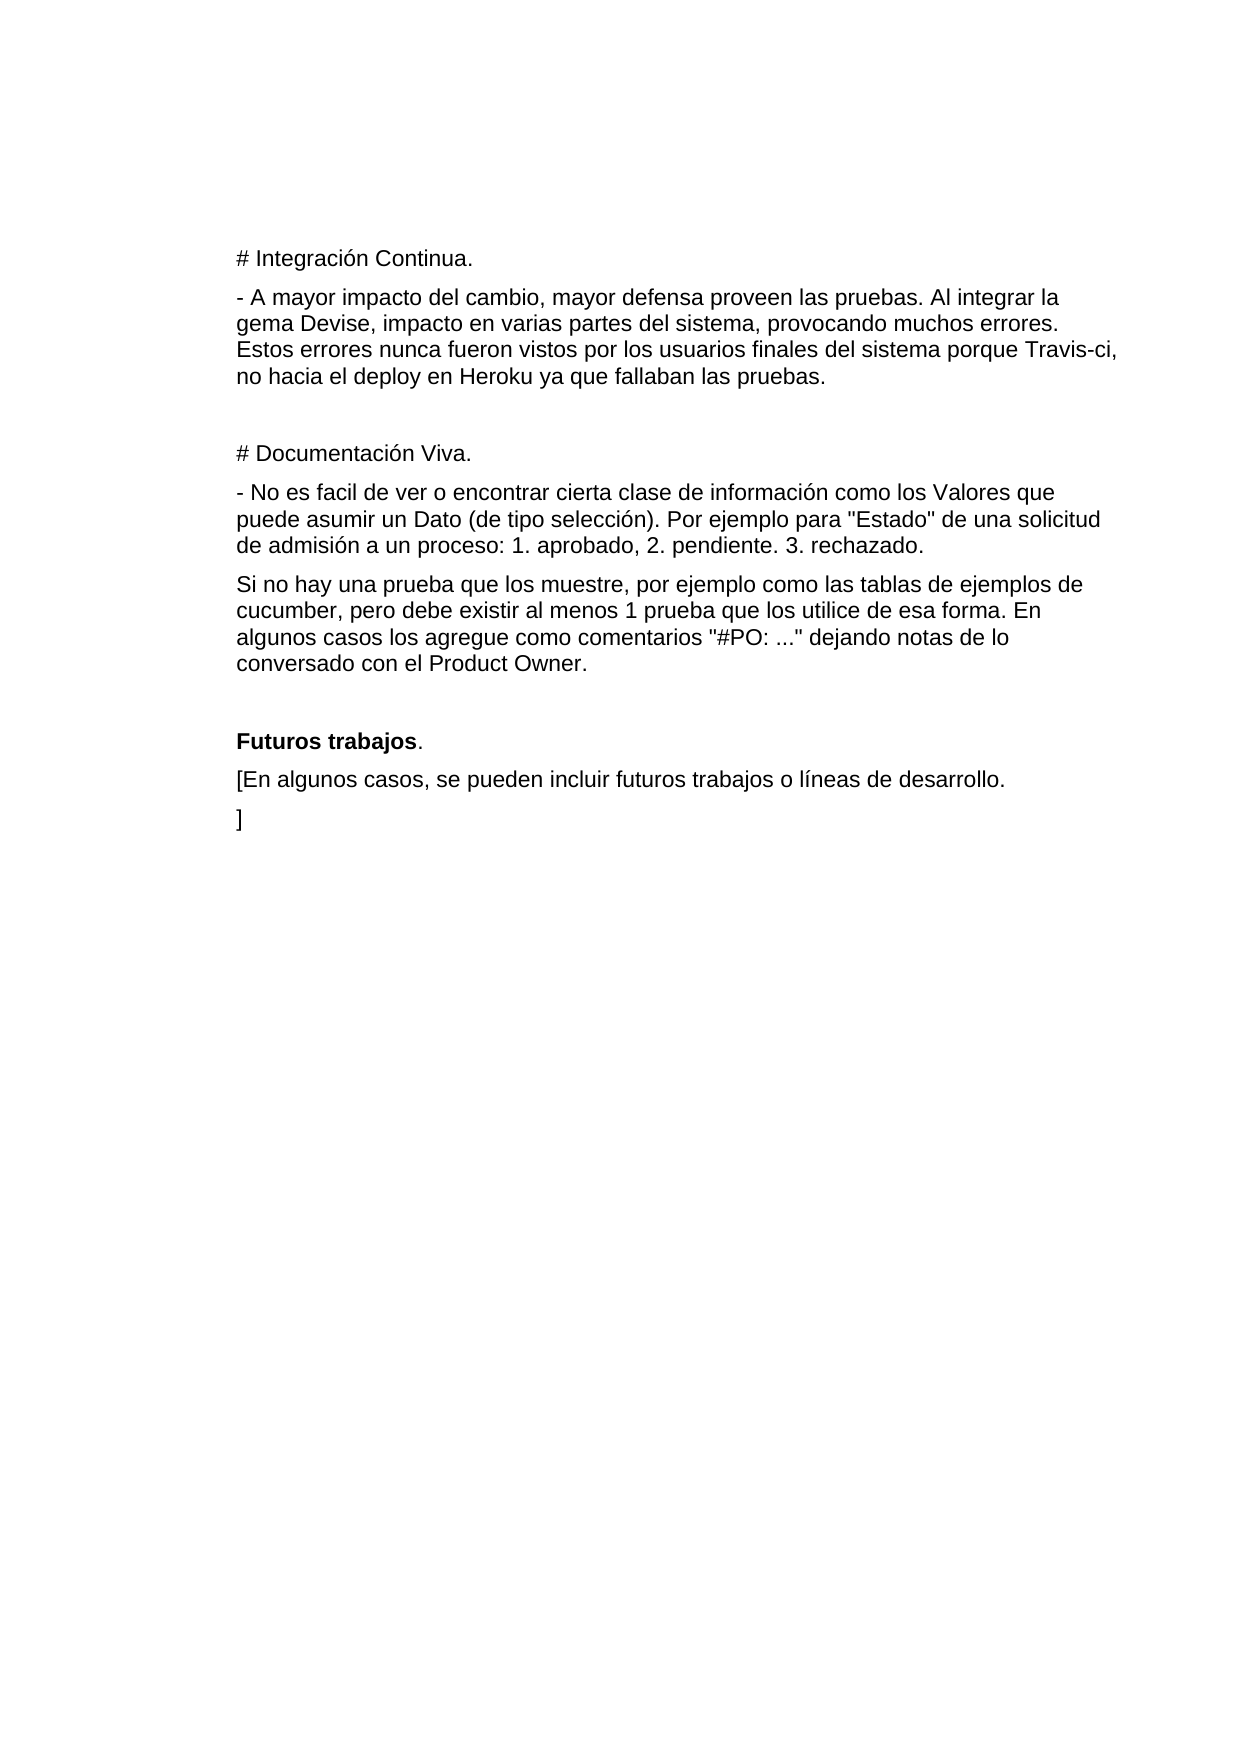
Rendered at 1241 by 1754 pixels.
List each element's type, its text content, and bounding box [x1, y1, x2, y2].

text # Documentación Viva. [236, 440, 1122, 467]
text [En algunos casos, se pueden incluir futuros trabajos o líneas de desarrollo. [236, 766, 1122, 793]
text # Integración Continua. [236, 245, 1122, 271]
text ] [236, 805, 1122, 832]
text Si no hay una prueba que los muestre, por ejemplo como las tablas de ejemplos de cucumber, pero debe existir al menos 1 prueba que los utilice de esa forma. En algunos casos los agregue como comentarios "#PO: ..." dejando notas de lo conversado con el Product Owner. [236, 571, 1122, 676]
text Futuros trabajos. [236, 728, 1122, 754]
text - No es facil de ver o encontrar cierta clase de información como los Valores que puede asumir un Dato (de tipo selección). Por ejemplo para "Estado" de una solicitud de admisión a un proceso: 1. aprobado, 2. pendiente. 3. rechazado. [236, 479, 1122, 558]
text - A mayor impacto del cambio, mayor defensa proveen las pruebas. Al integrar la gema Devise, impacto en varias partes del sistema, provocando muchos errores. Estos errores nunca fueron vistos por los usuarios finales del sistema porque Travis-ci, no hacia el deploy en Heroku ya que fallaban las pruebas. [236, 284, 1122, 389]
